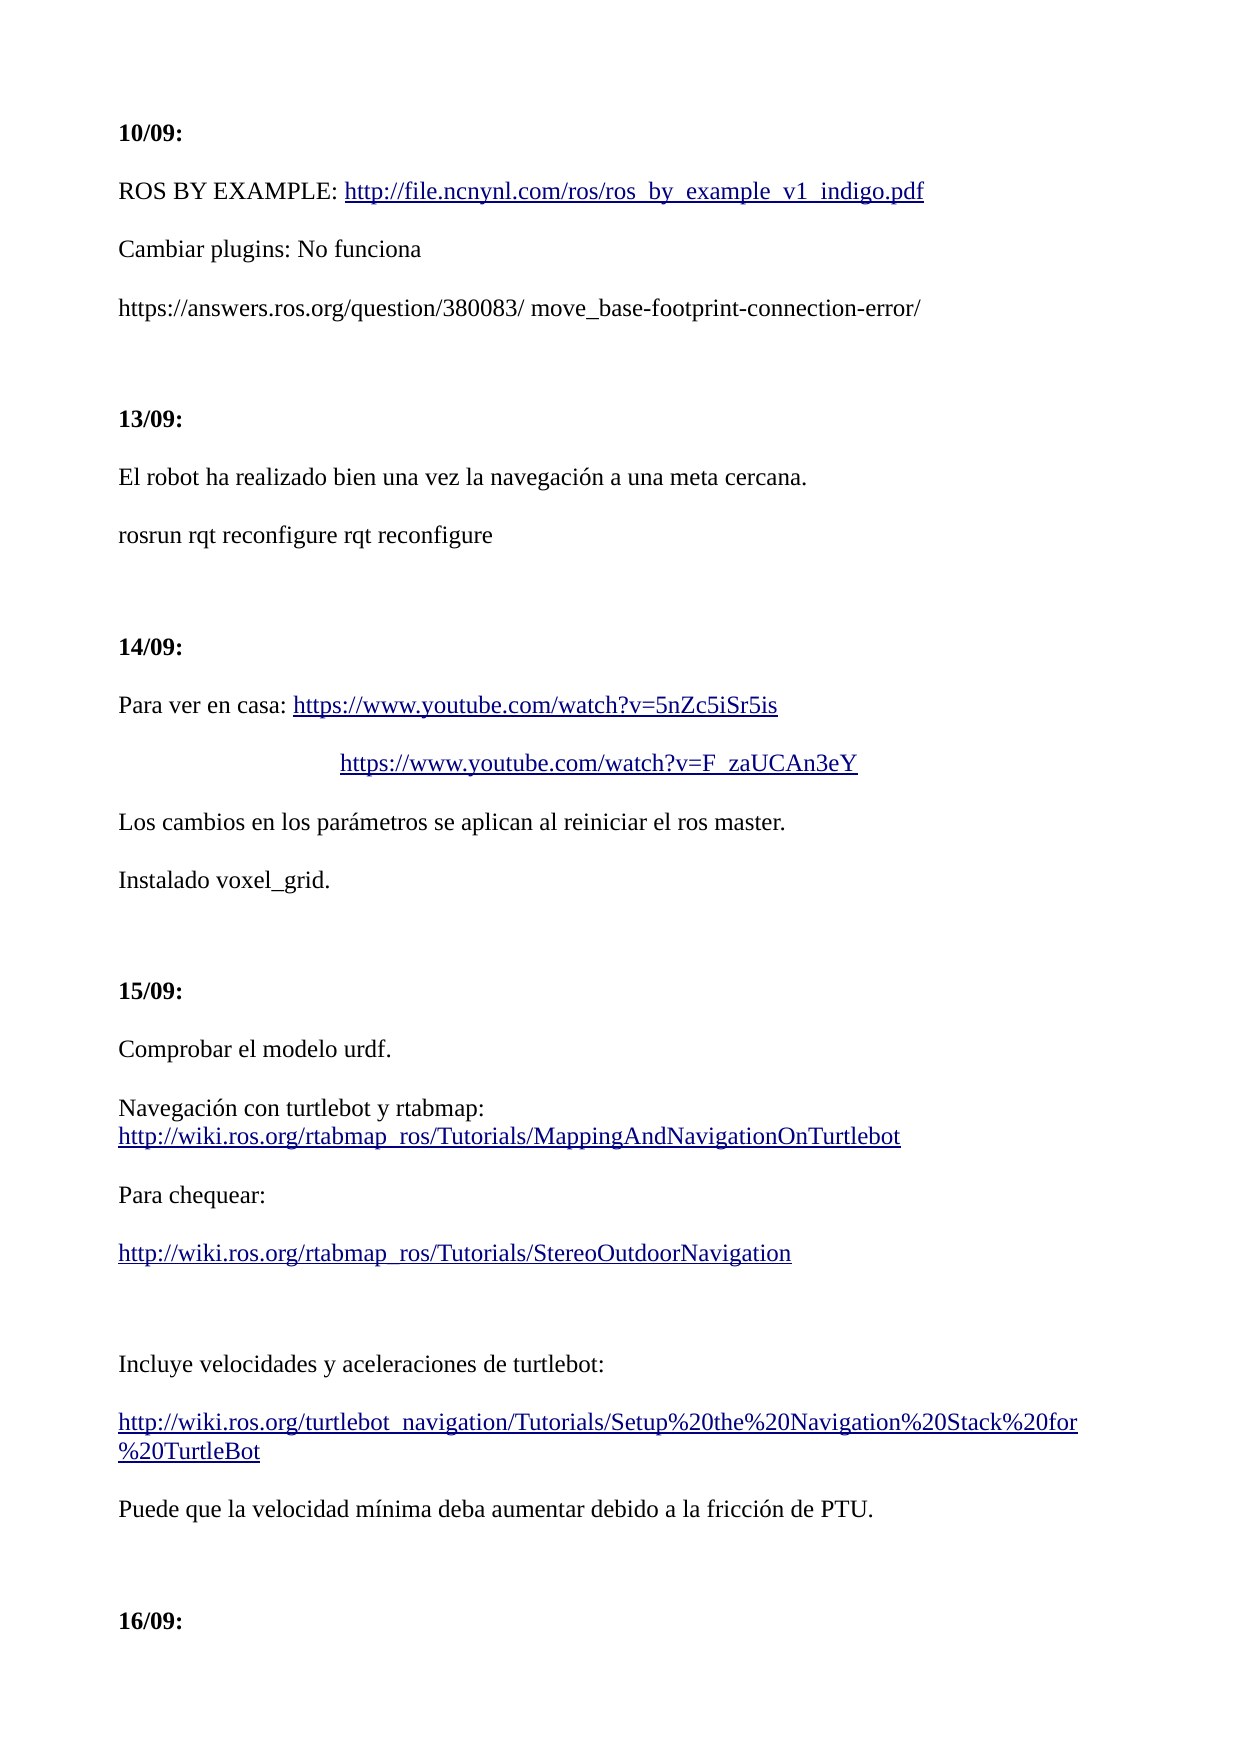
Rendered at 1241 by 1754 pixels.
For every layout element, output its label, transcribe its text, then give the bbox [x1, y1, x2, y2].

text Para ver en casa: https://www.youtube.com/watch?v=5nZc5iSr5is [118, 690, 1122, 719]
text Instalado voxel_grid. [118, 865, 1122, 894]
text 14/09: [118, 632, 1122, 661]
text http://wiki.ros.org/rtabmap_ros/Tutorials/StereoOutdoorNavigation [118, 1238, 1122, 1267]
text 10/09: [118, 118, 1122, 147]
text http://wiki.ros.org/turtlebot_navigation/Tutorials/Setup%20the%20Navigation%20Stack%20for%20TurtleBot [118, 1407, 1122, 1465]
text ROS BY EXAMPLE: http://file.ncnynl.com/ros/ros_by_example_v1_indigo.pdf [118, 176, 1122, 205]
text Incluye velocidades y aceleraciones de turtlebot: [118, 1349, 1122, 1378]
text 15/09: [118, 976, 1122, 1005]
text https://www.youtube.com/watch?v=F_zaUCAn3eY [118, 748, 1122, 777]
text Cambiar plugins: No funciona [118, 234, 1122, 263]
text Navegación con turtlebot y rtabmap: http://wiki.ros.org/rtabmap_ros/Tutorials/MappingAndNavigationOnTurtlebot [118, 1093, 1122, 1150]
text 13/09: [118, 404, 1122, 433]
text 16/09: [118, 1606, 1122, 1634]
text https://answers.ros.org/question/380083/ move_base-footprint-connection-error/ [118, 293, 1122, 322]
text rosrun rqt reconfigure rqt reconfigure [118, 521, 1122, 549]
text Los cambios en los parámetros se aplican al reiniciar el ros master. [118, 807, 1122, 835]
text El robot ha realizado bien una vez la navegación a una meta cercana. [118, 462, 1122, 491]
text Para chequear: [118, 1180, 1122, 1208]
text Puede que la velocidad mínima deba aumentar debido a la fricción de PTU. [118, 1494, 1122, 1523]
text Comprobar el modelo urdf. [118, 1034, 1122, 1063]
